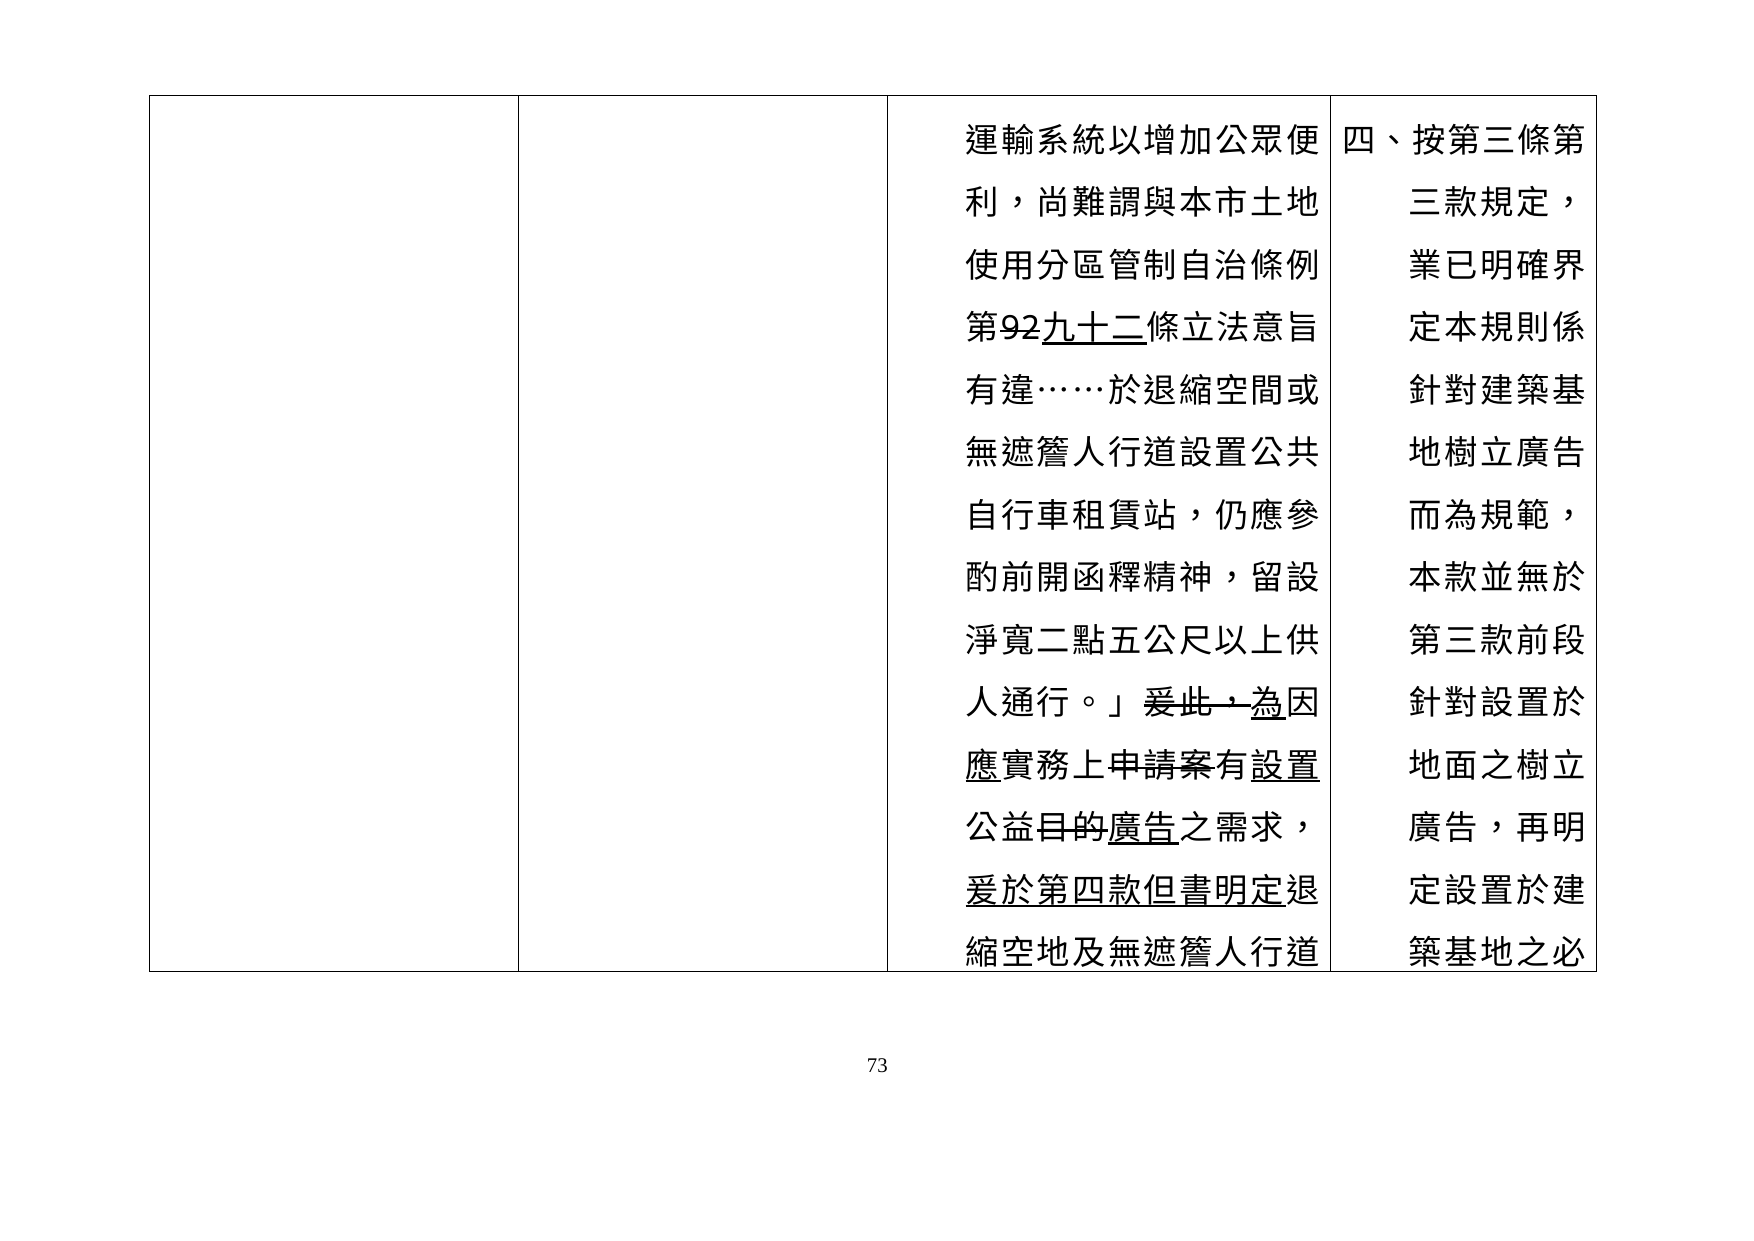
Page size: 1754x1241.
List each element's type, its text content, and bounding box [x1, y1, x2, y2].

table_cell 運輸系統以增加公眾便利，尚難謂與本市土地使用分區管制自治條例第92九十二條立法意旨有違……於退縮空間或無遮簷人行道設置公共自行車租賃站，仍應參酌前開函釋精神，留設淨寬二點五公尺以上供人通行。」爰此，為因應實務上申請案有設置公益目的廣告之需求，爰於第四款但書明定退縮空地及無遮簷人行道 [888, 96, 1330, 971]
table_cell 四、按第三條第三款規定，業已明確界定本規則係針對建築基地樹立廣告而為規範，本款並無於第三款前段針對設置於地面之樹立廣告，再明定設置於建築基地之必 [1331, 96, 1596, 971]
table_cell [150, 96, 518, 971]
table_cell [519, 96, 887, 971]
